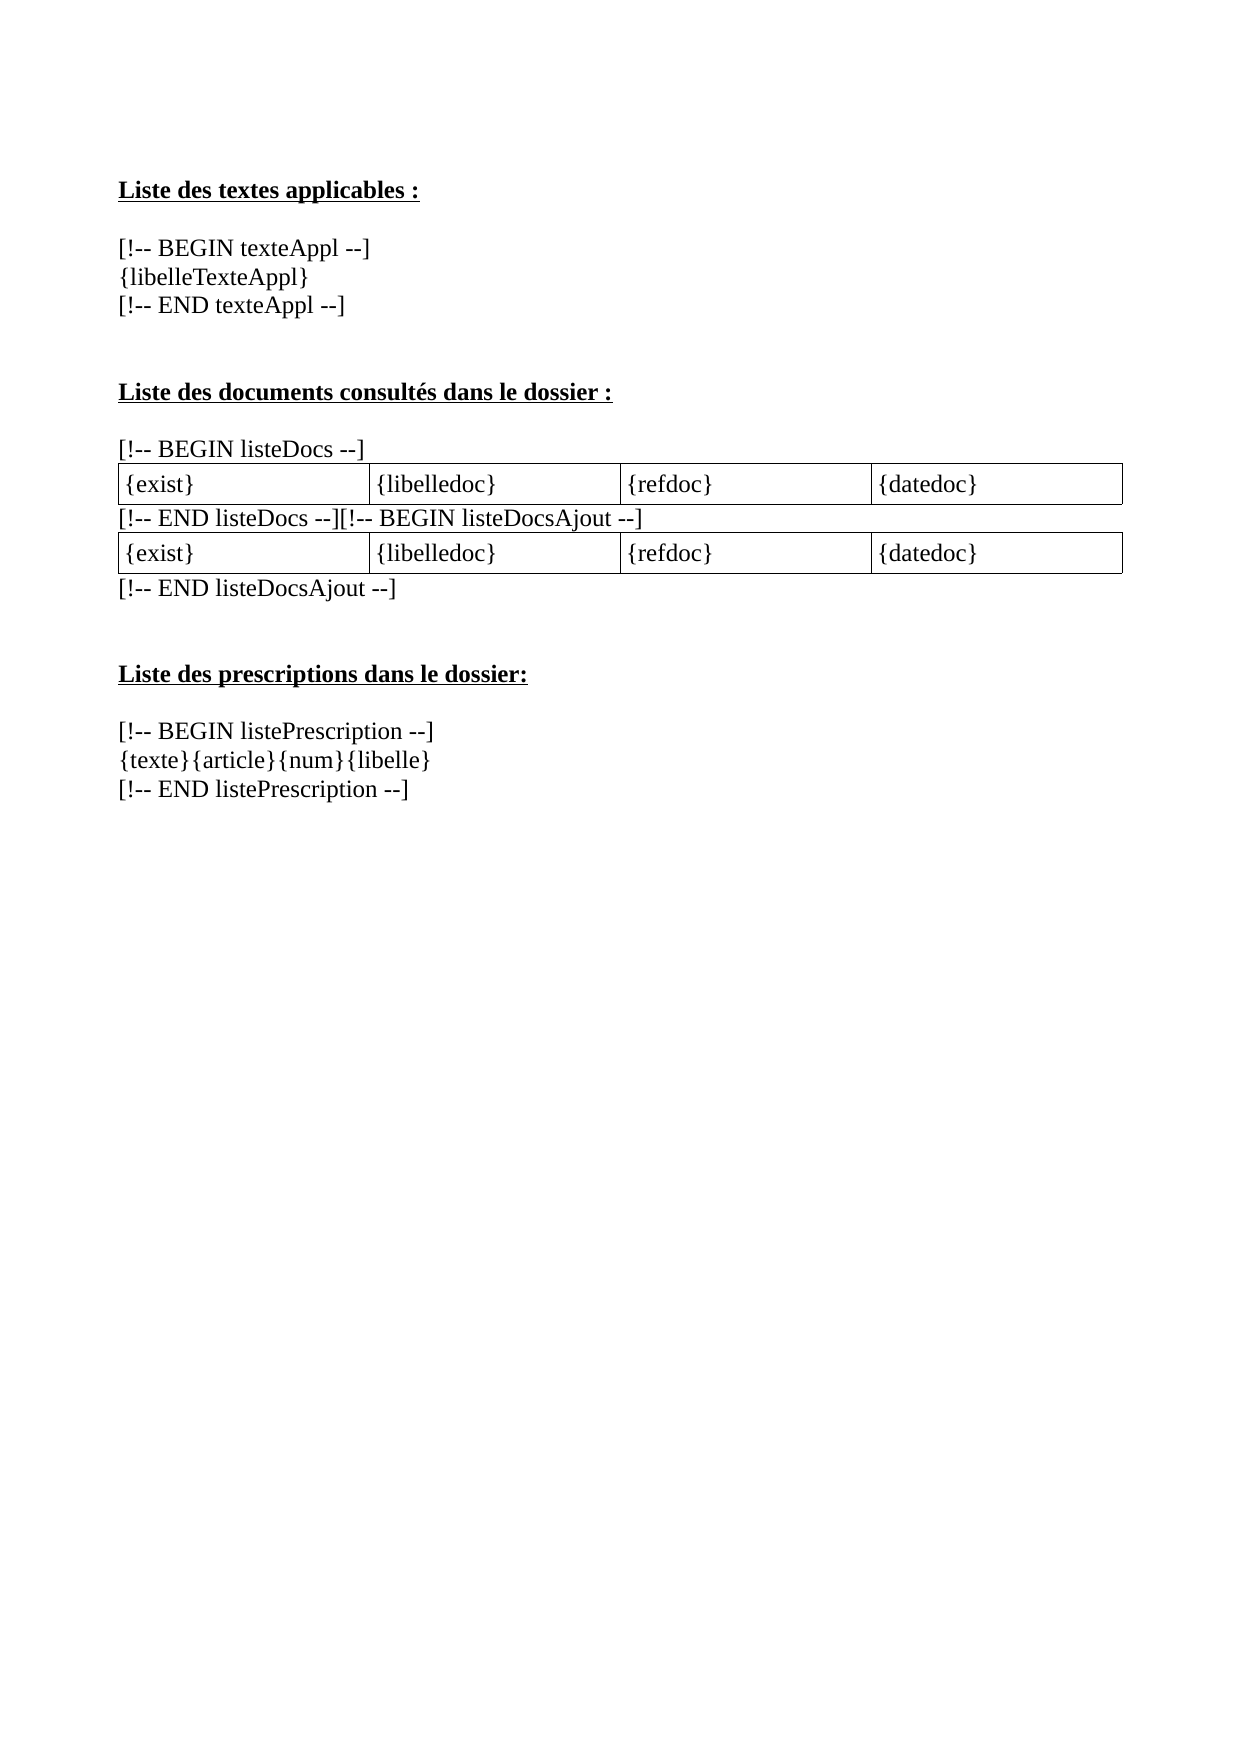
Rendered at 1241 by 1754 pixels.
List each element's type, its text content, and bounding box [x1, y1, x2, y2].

table_header {datedoc} [872, 533, 1122, 573]
text [!-- BEGIN listeDocs --] [118, 434, 1122, 463]
text [!-- END texteAppl --] [118, 291, 1122, 319]
text [!-- END listeDocs --][!-- BEGIN listeDocsAjout --] [118, 505, 1122, 532]
table_header {exist} [119, 464, 369, 503]
table_header {refdoc} [621, 533, 871, 573]
text [!-- END listePrescription --] [118, 774, 1122, 803]
table_header {datedoc} [872, 464, 1122, 503]
text Liste des documents consultés dans le dossier : [118, 377, 1122, 406]
text {texte}{article}{num}{libelle} [118, 745, 1122, 774]
text Liste des prescriptions dans le dossier: [118, 659, 1122, 688]
table_header {libelledoc} [370, 533, 620, 573]
table_header {libelledoc} [370, 464, 620, 503]
text [!-- END listeDocsAjout --] [118, 574, 1122, 601]
text {libelleTexteAppl} [118, 262, 1122, 291]
text [!-- BEGIN listePrescription --] [118, 716, 1122, 745]
text Liste des textes applicables : [118, 176, 1122, 204]
text [!-- BEGIN texteAppl --] [118, 233, 1122, 262]
table_header {refdoc} [621, 464, 871, 503]
table_header {exist} [119, 533, 369, 573]
